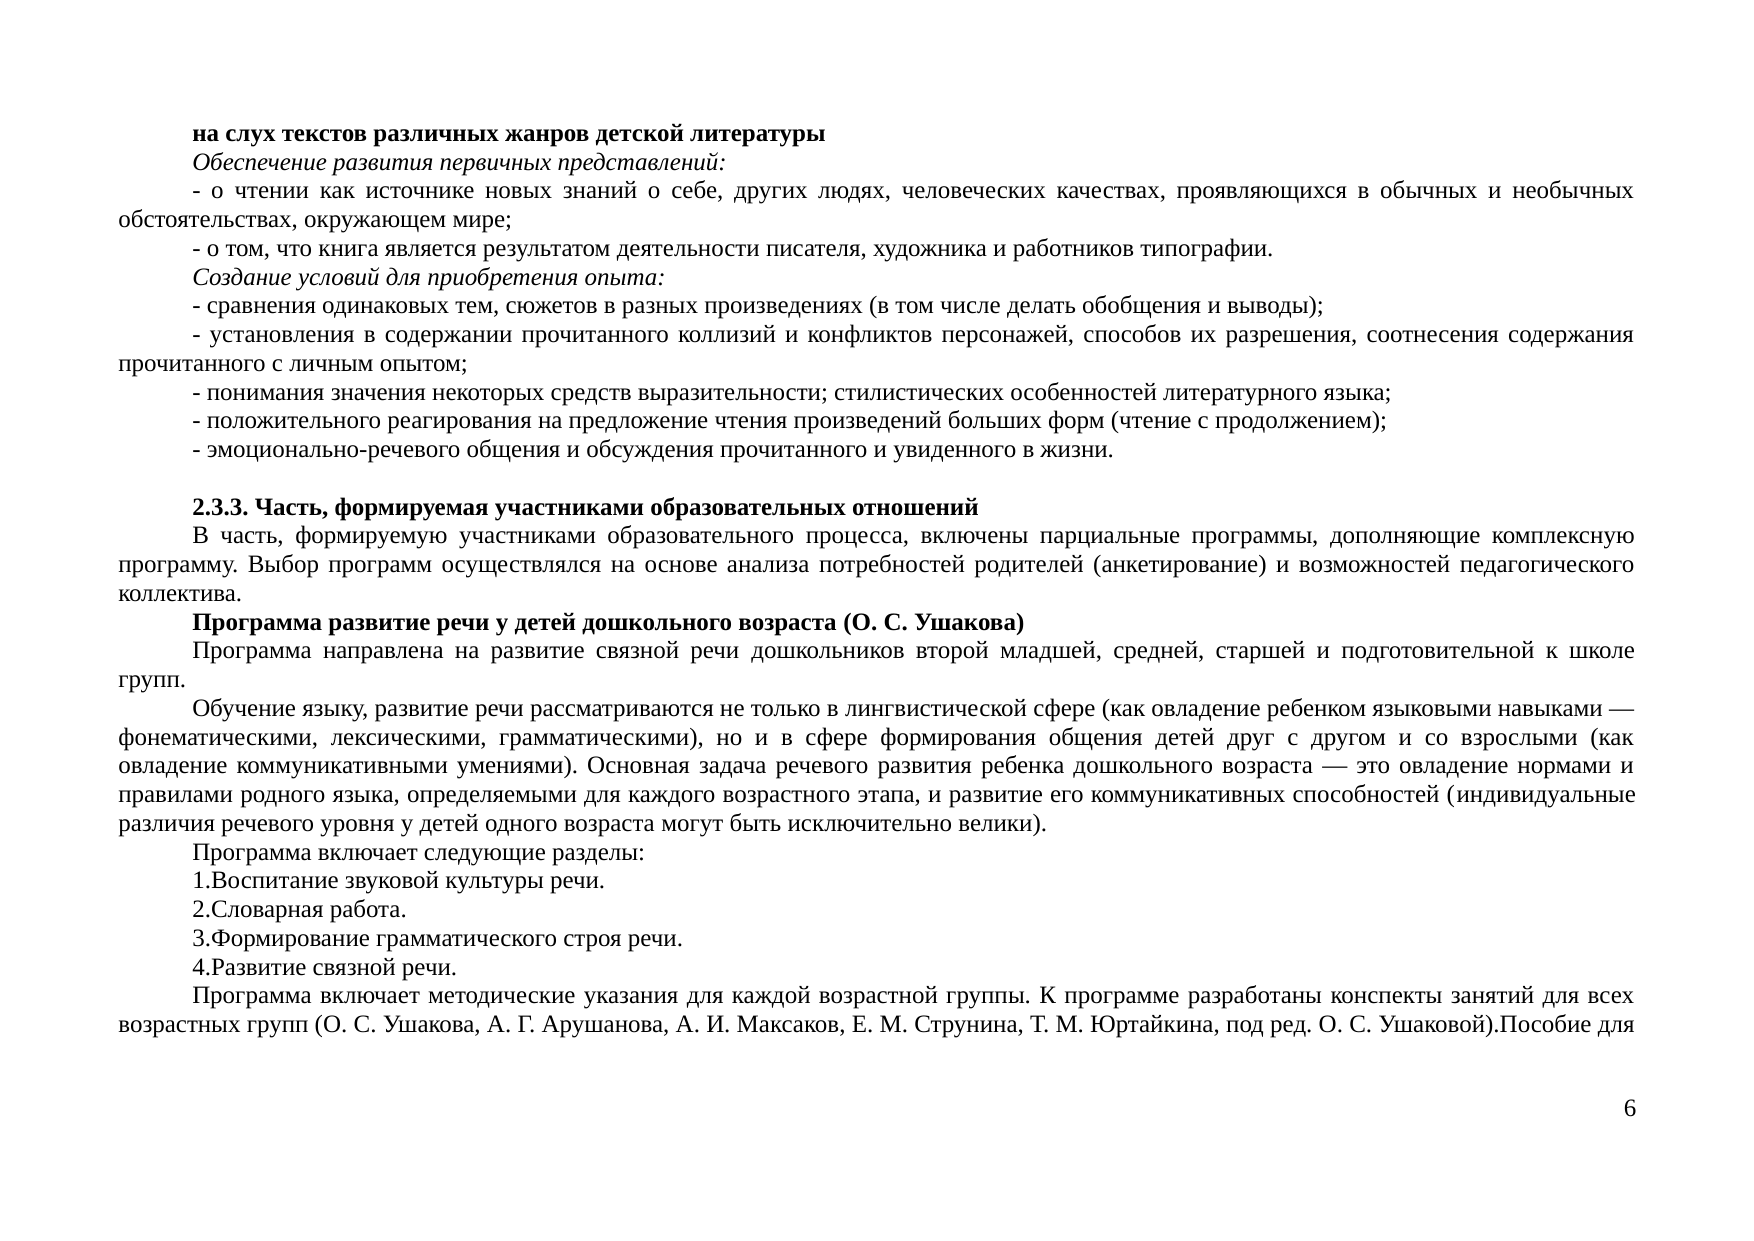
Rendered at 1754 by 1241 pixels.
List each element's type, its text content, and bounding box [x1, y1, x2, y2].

text Программа направлена на развитие связной речи дошкольников второй младшей, средней, старшей и подготовительной к школе групп. [118, 636, 1636, 693]
text 3.Формирование грамматического строя речи. [118, 923, 1636, 952]
text Программа развитие речи у детей дошкольного возраста (О. С. Ушакова) [118, 607, 1636, 636]
list В часть, формируемую участниками образовательного процесса, включены парциальные программы, дополняющие комплексную программу. Выбор программ осуществлялся на основе анализа потребностей родителей (анкетирование) и возможностей педагогического коллектива. [118, 521, 1636, 607]
text Обучение языку, развитие речи рассматриваются не только в лингвистической сфере (как овладение ребенком языковыми навыками — фонематическими, лексическими, грамматическими), но и в сфере формирования общения детей друг с другом и со взрослыми (как овладение коммуникативными умениями). Основная задача речевого развития ребенка дошкольного возраста — это овладение нормами и правилами родного языка, определяемыми для каждого возрастного этапа, и развитие его коммуникативных способностей (индивидуальные различия речевого уровня у детей одного возраста могут быть исключительно велики). [118, 693, 1636, 837]
text - сравнения одинаковых тем, сюжетов в разных произведениях (в том числе делать обобщения и выводы); [118, 291, 1636, 319]
text - положительного реагирования на предложение чтения произведений больших форм (чтение с продолжением); [118, 406, 1636, 434]
text - понимания значения некоторых средств выразительности; стилистических особенностей литературного языка; [118, 377, 1636, 406]
text Создание условий для приобретения опыта: [118, 262, 1636, 291]
text 2.Словарная работа. [118, 894, 1636, 923]
text на слух текстов различных жанров детской литературы [118, 118, 1636, 147]
text - эмоционально-речевого общения и обсуждения прочитанного и увиденного в жизни. [118, 434, 1636, 463]
text - установления в содержании прочитанного коллизий и конфликтов персонажей, способов их разрешения, соотнесения содержания прочитанного с личным опытом; [118, 319, 1636, 377]
text Обеспечение развития первичных представлений: [118, 147, 1636, 176]
text Программа включает следующие разделы: [118, 837, 1636, 866]
text 2.3.3. Часть, формируемая участниками образовательных отношений [118, 492, 1636, 521]
text 4.Развитие связной речи. [118, 952, 1636, 981]
text Программа включает методические указания для каждой возрастной группы. К программе разработаны конспекты занятий для всех возрастных групп (О. С. Ушакова, А. Г. Арушанова, А. И. Максаков, Е. М. Струнина, Т. М. Юртайкина, под ред. О. С. Ушаковой).Пособие для [118, 981, 1636, 1038]
text - о чтении как источнике новых знаний о себе, других людях, человеческих качествах, проявляющихся в обычных и необычных обстоятельствах, окружающем мире; [118, 176, 1636, 233]
text 1.Воспитание звуковой культуры речи. [118, 866, 1636, 894]
text - о том, что книга является результатом деятельности писателя, художника и работников типографии. [118, 233, 1636, 262]
